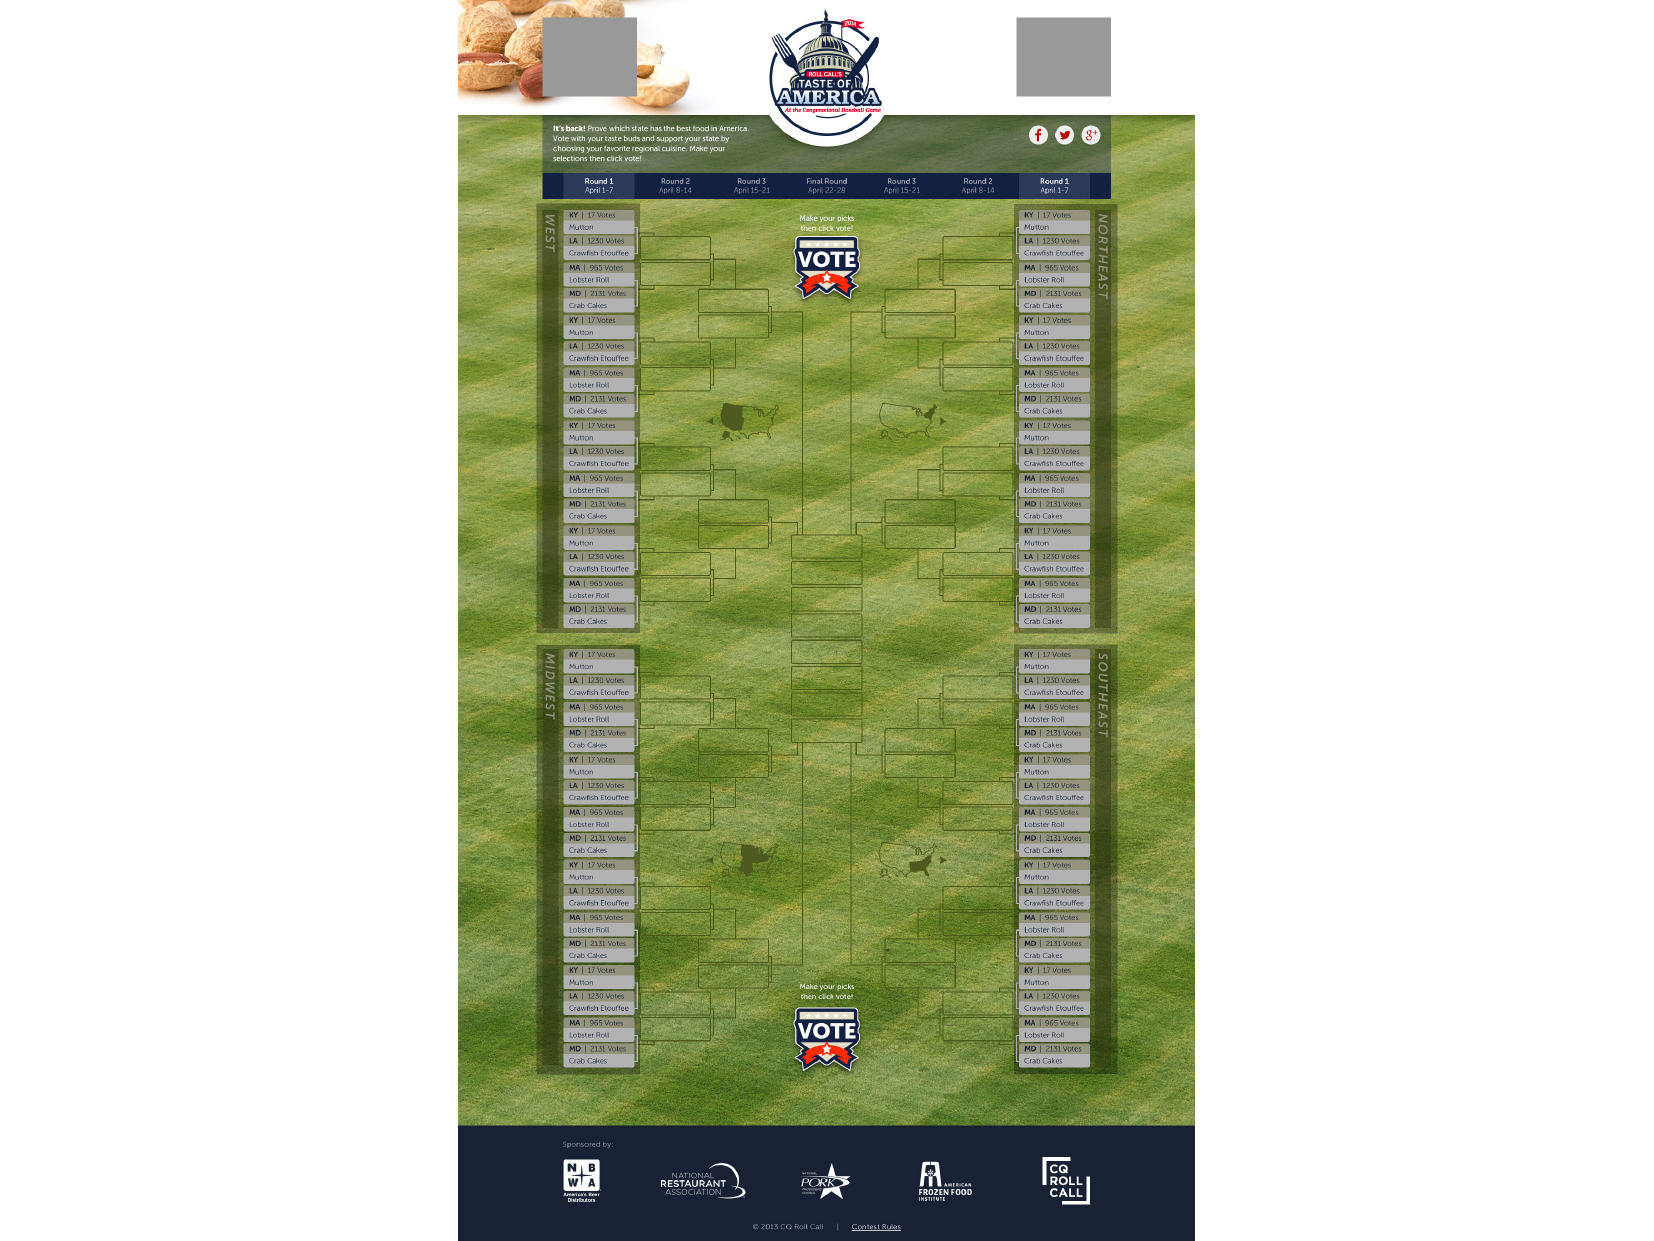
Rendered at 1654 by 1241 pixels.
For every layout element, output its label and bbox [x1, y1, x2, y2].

picture [458, 0, 1195, 1241]
